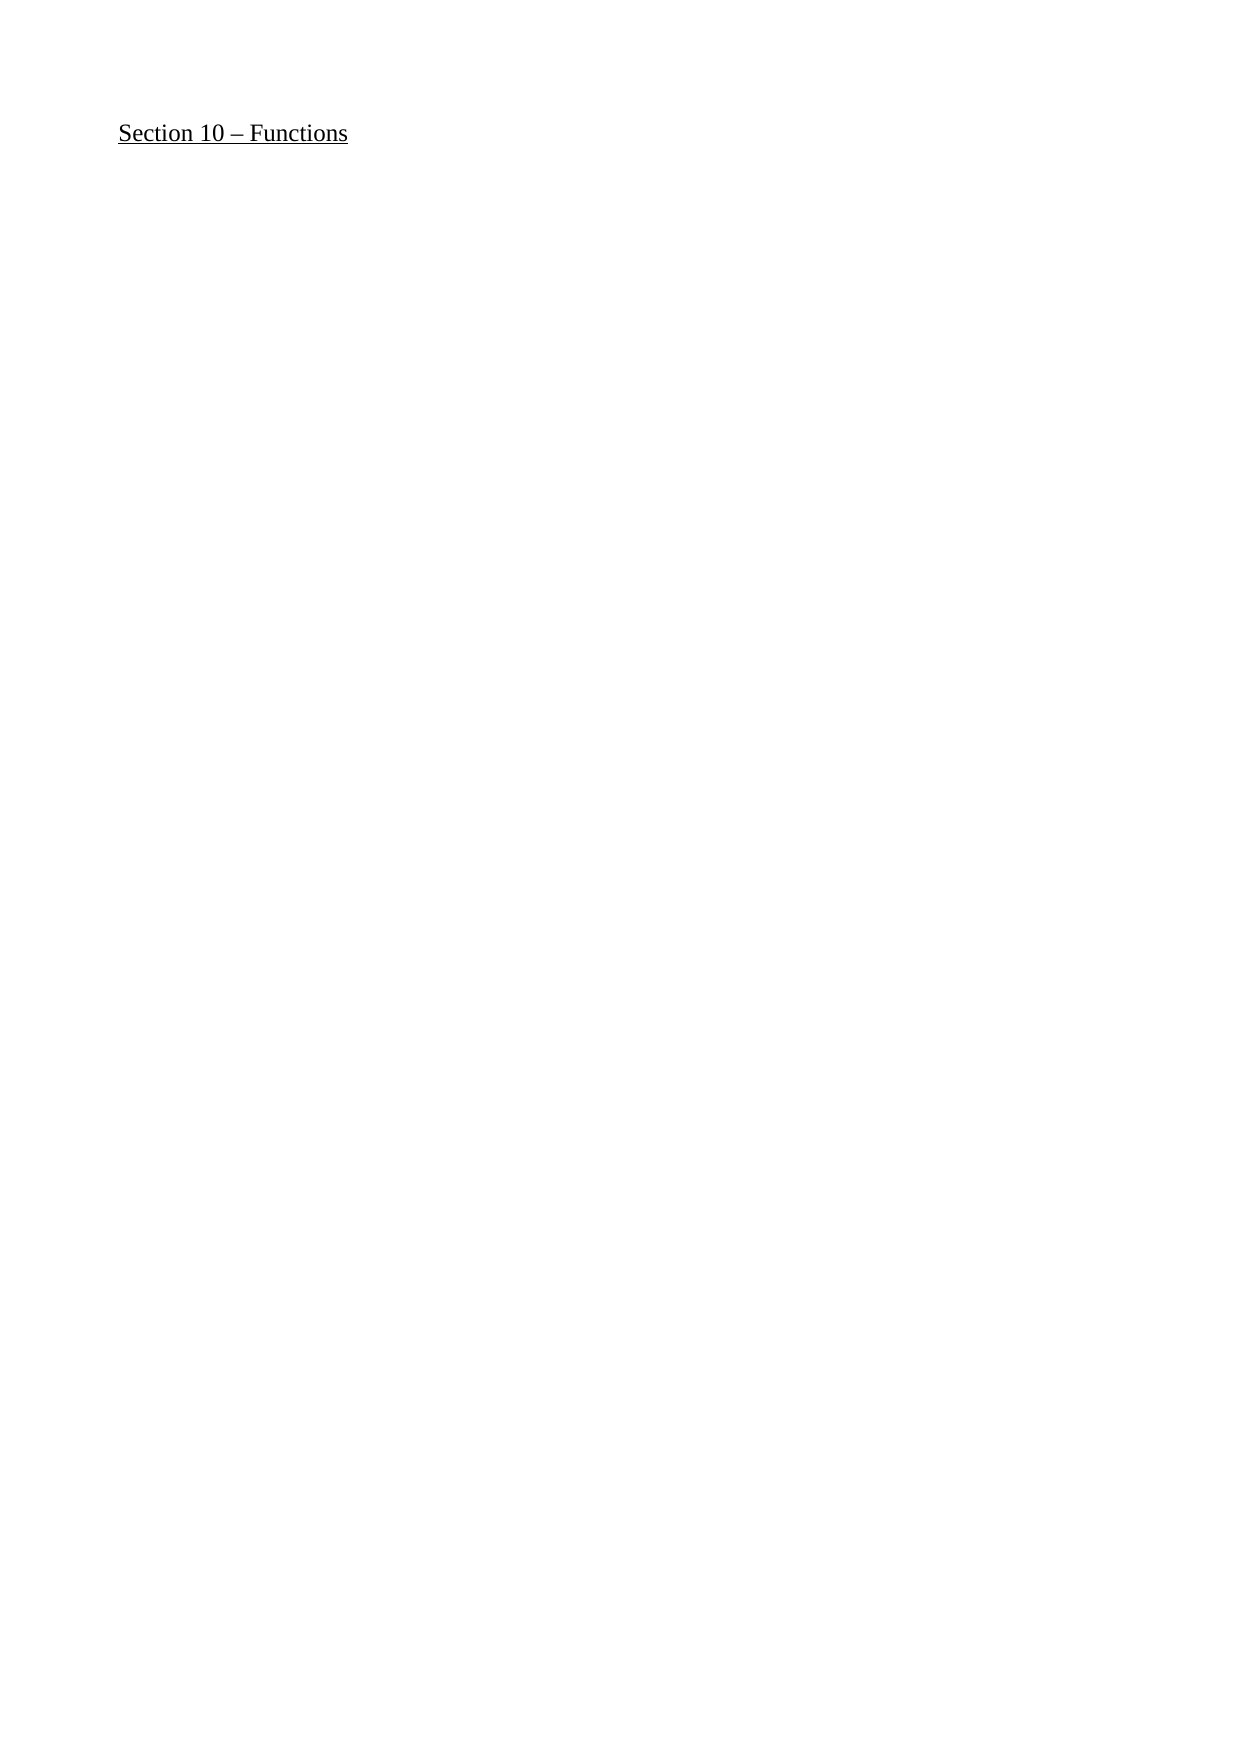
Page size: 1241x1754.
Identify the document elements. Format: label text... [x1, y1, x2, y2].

text Section 10 – Functions [118, 118, 1122, 147]
